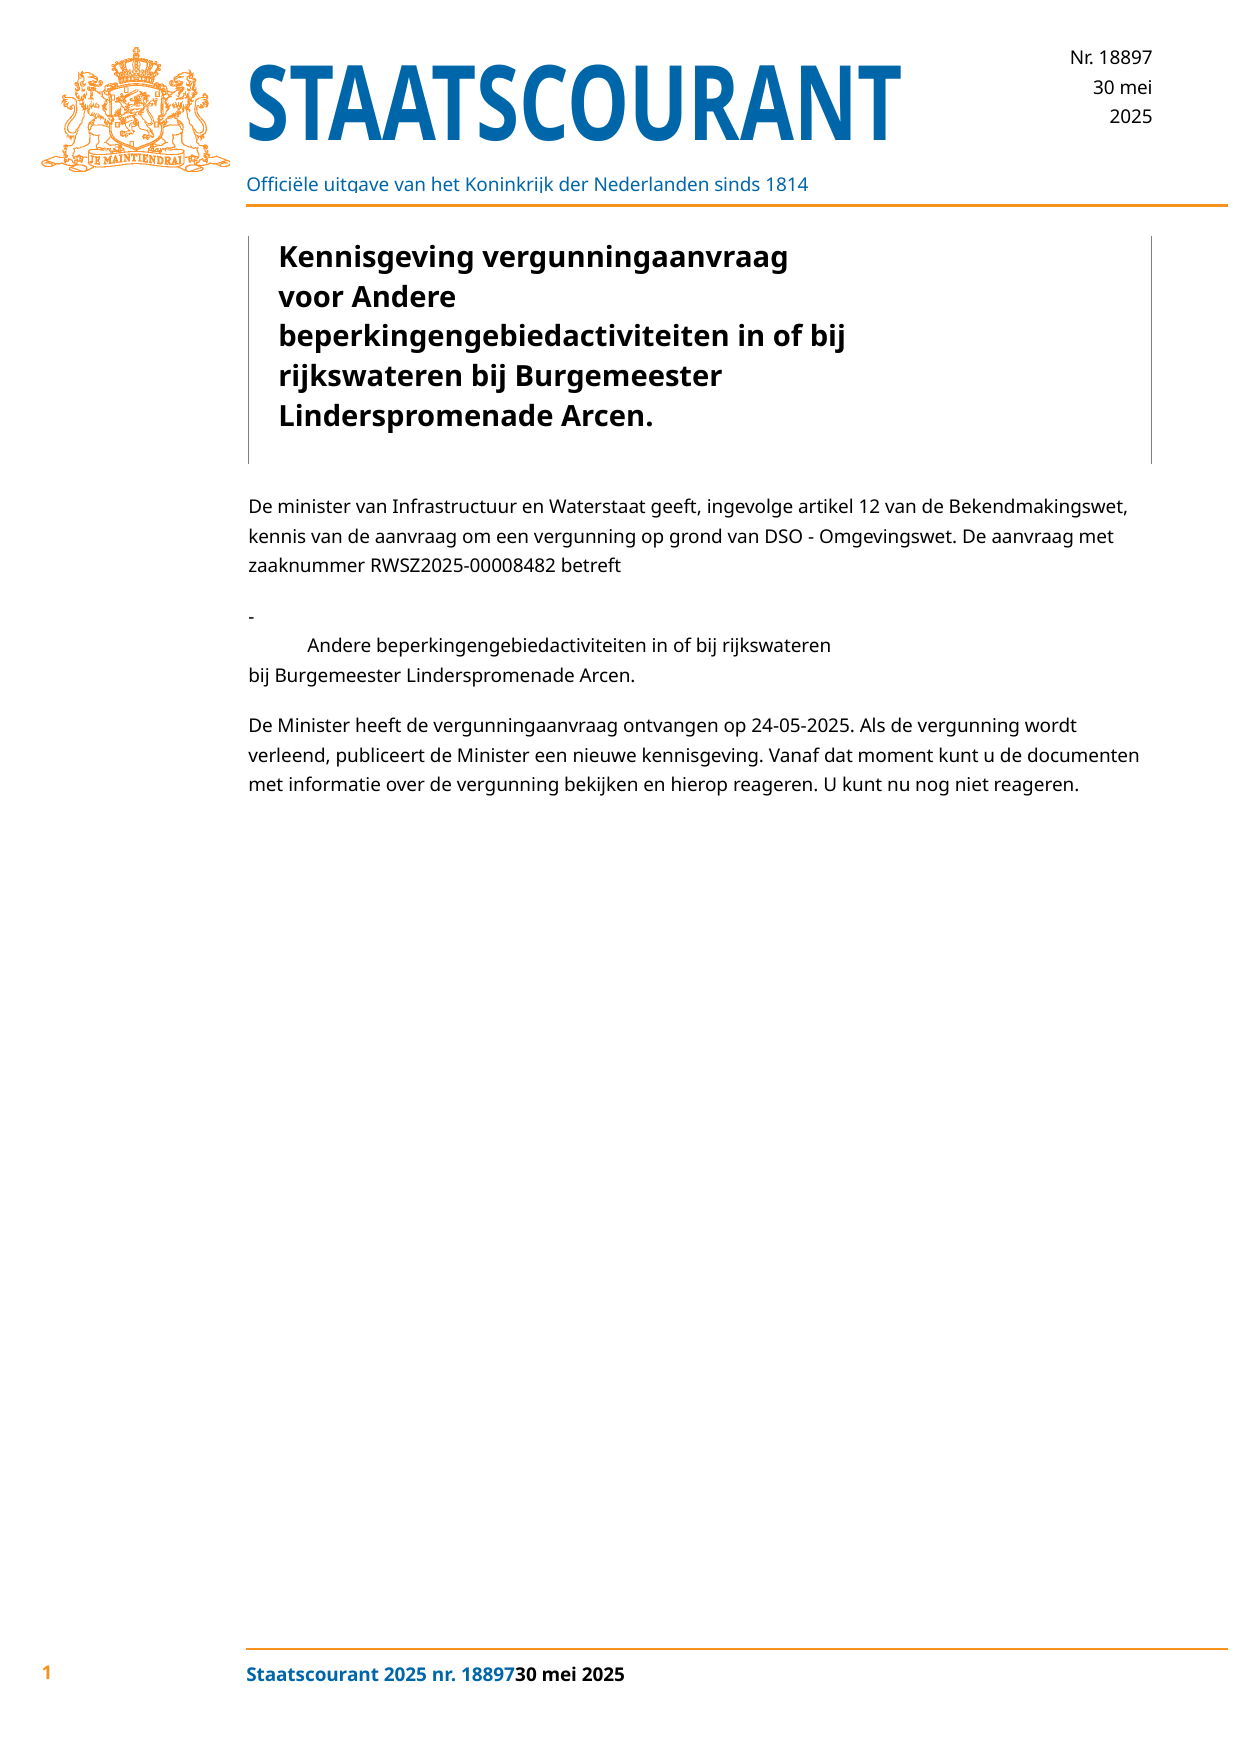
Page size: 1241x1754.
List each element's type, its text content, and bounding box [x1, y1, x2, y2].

picture [41, 47, 231, 172]
table_header [850, 414, 1151, 464]
text bij Burgemeester Linderspromenade Arcen. [248, 662, 1152, 688]
text De Minister heeft de vergunningaanvraag ontvangen op 24-05-2025. Als de vergunning wordt verleend, publiceert de Minister een nieuwe kennisgeving. Vanaf dat moment kunt u de documenten met informatie over de vergunning bekijken en hierop reageren. U kunt nu nog niet reageren. [248, 712, 1152, 797]
table_header [1090, 236, 1151, 413]
text De minister van Infrastructuur en Waterstaat geeft, ingevolge artikel 12 van de Bekendmakingswet, kennis van de aanvraag om een vergunning op grond van DSO - Omgevingswet. De aanvraag met zaaknummer RWSZ2025-00008482 betreft [248, 493, 1152, 578]
list Andere beperkingengebiedactiviteiten in of bij rijkswateren [248, 632, 1152, 658]
table_header Kennisgeving vergunningaanvraag voor Andere beperkingengebiedactiviteiten in of bij rijkswateren bij Burgemeester Linderspromenade Arcen. [249, 236, 850, 464]
picture [912, 236, 1090, 414]
table_header [850, 236, 912, 413]
